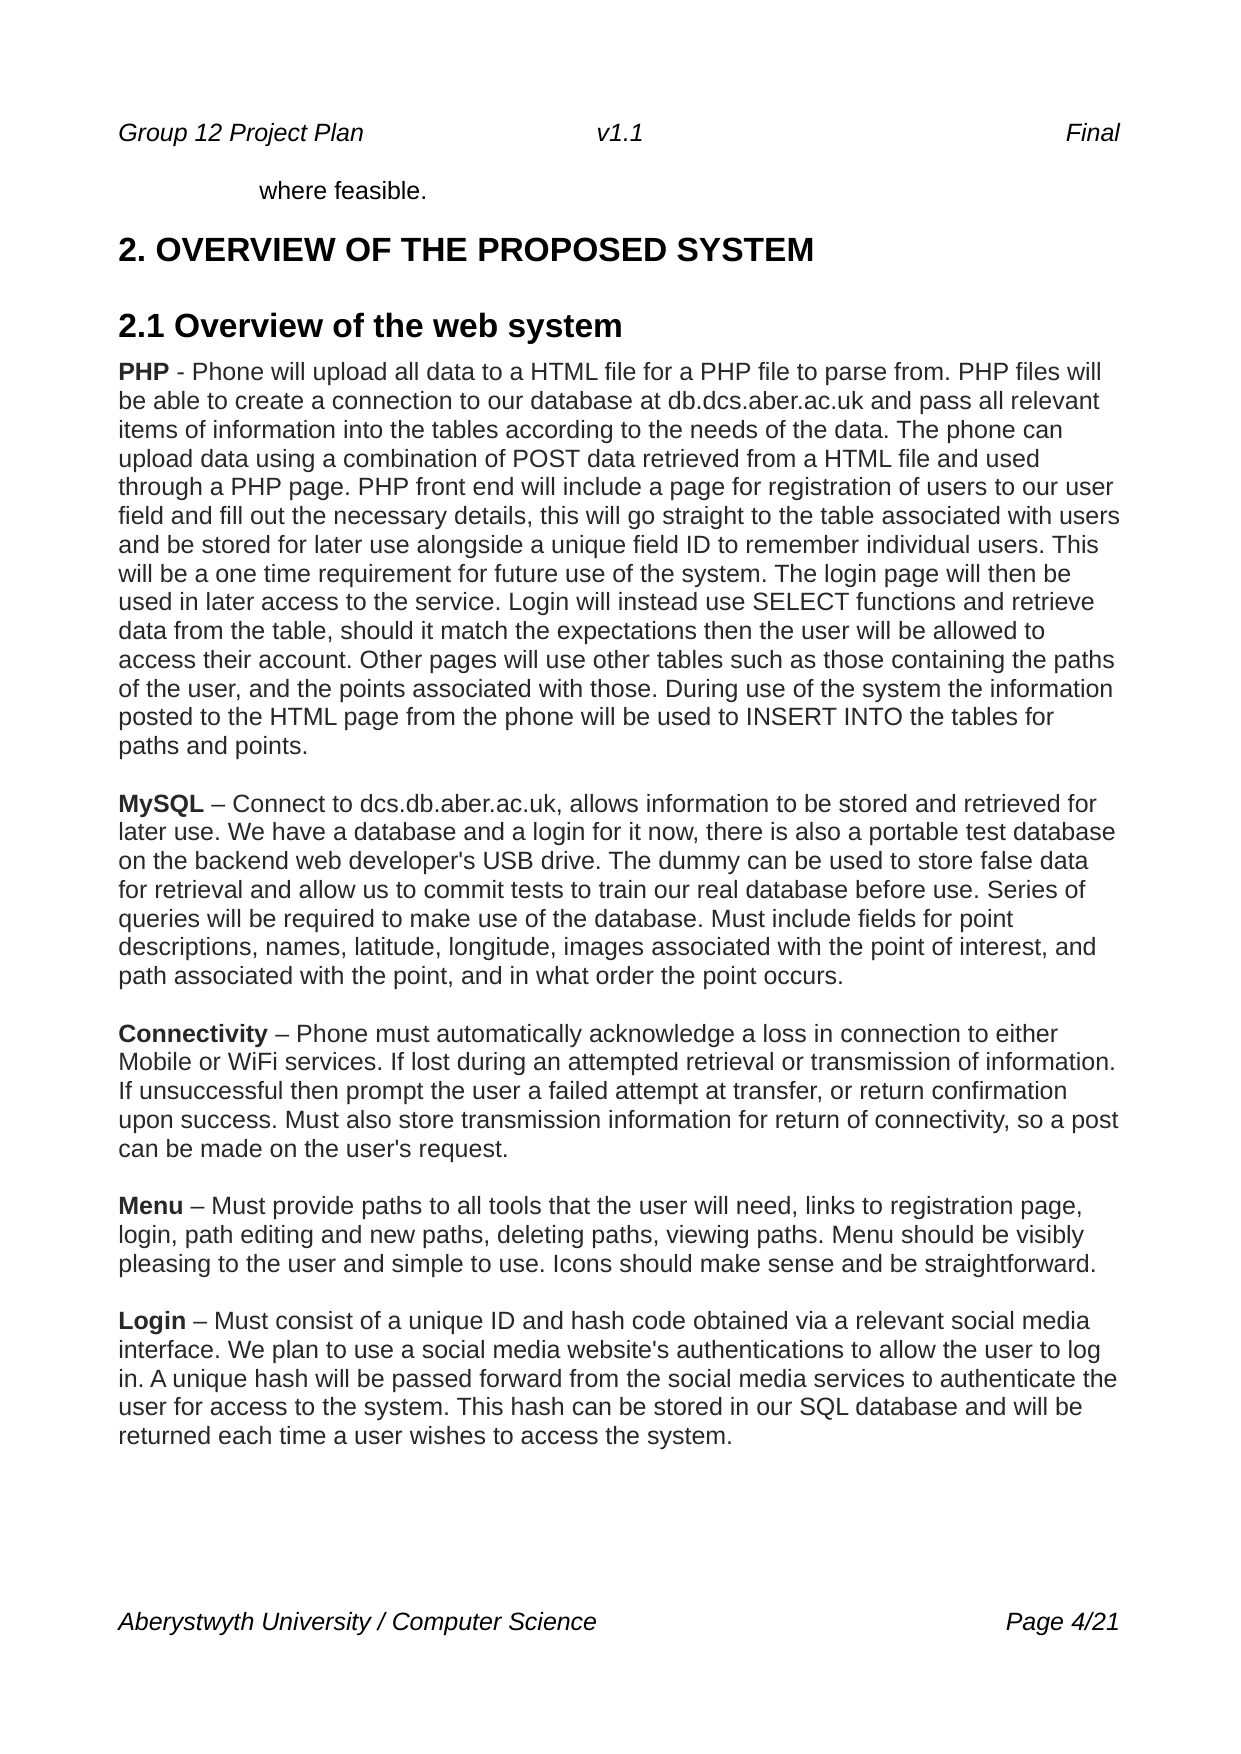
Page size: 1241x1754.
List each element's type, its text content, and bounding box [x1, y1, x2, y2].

list MySQL – Connect to dcs.db.aber.ac.uk, allows information to be stored and retrieved for later use. We have a database and a login for it now, there is also a portable test database on the backend web developer's USB drive. The dummy can be used to store false data for retrieval and allow us to commit tests to train our real database before use. Series of queries will be required to make use of the database. Must include fields for point descriptions, names, latitude, longitude, images associated with the point of interest, and path associated with the point, and in what order the point occurs. Connectivity – Phone must automatically acknowledge a loss in connection to either Mobile or WiFi services. If lost during an attempted retrieval or transmission of information. If unsuccessful then prompt the user a failed attempt at transfer, or return confirmation upon success. Must also store transmission information for return of connectivity, so a post can be made on the user's request. Menu – Must provide paths to all tools that the user will need, links to registration page, login, path editing and new paths, deleting paths, viewing paths. Menu should be visibly pleasing to the user and simple to use. Icons should make sense and be straightforward. Login – Must consist of a unique ID and hash code obtained via a relevant social media interface. We plan to use a social media website's authentications to allow the user to log in. A unique hash will be passed forward from the social media services to authenticate the user for access to the system. This hash can be stored in our SQL database and will be returned each time a user wishes to access the system. [118, 760, 1122, 1507]
subtitle 2.1 Overview of the web system [118, 306, 1122, 345]
list PHP - Phone will upload all data to a HTML file for a PHP file to parse from. PHP files will be able to create a connection to our database at db.dcs.aber.ac.uk and pass all relevant items of information into the tables according to the needs of the data. The phone can upload data using a combination of POST data retrieved from a HTML file and used through a PHP page. PHP front end will include a page for registration of users to our user field and fill out the necessary details, this will go straight to the table associated with users and be stored for later use alongside a unique field ID to remember individual users. This will be a one time requirement for future use of the system. The login page will then be used in later access to the service. Login will instead use SELECT functions and retrieve data from the table, should it match the expectations then the user will be allowed to access their account. Other pages will use other tables such as those containing the paths of the user, and the points associated with those. During use of the system the information posted to the HTML page from the phone will be used to INSERT INTO the tables for paths and points. [118, 357, 1122, 760]
subtitle 2. OVERVIEW OF THE PROPOSED SYSTEM [118, 230, 1122, 269]
list where feasible. [222, 176, 1122, 205]
